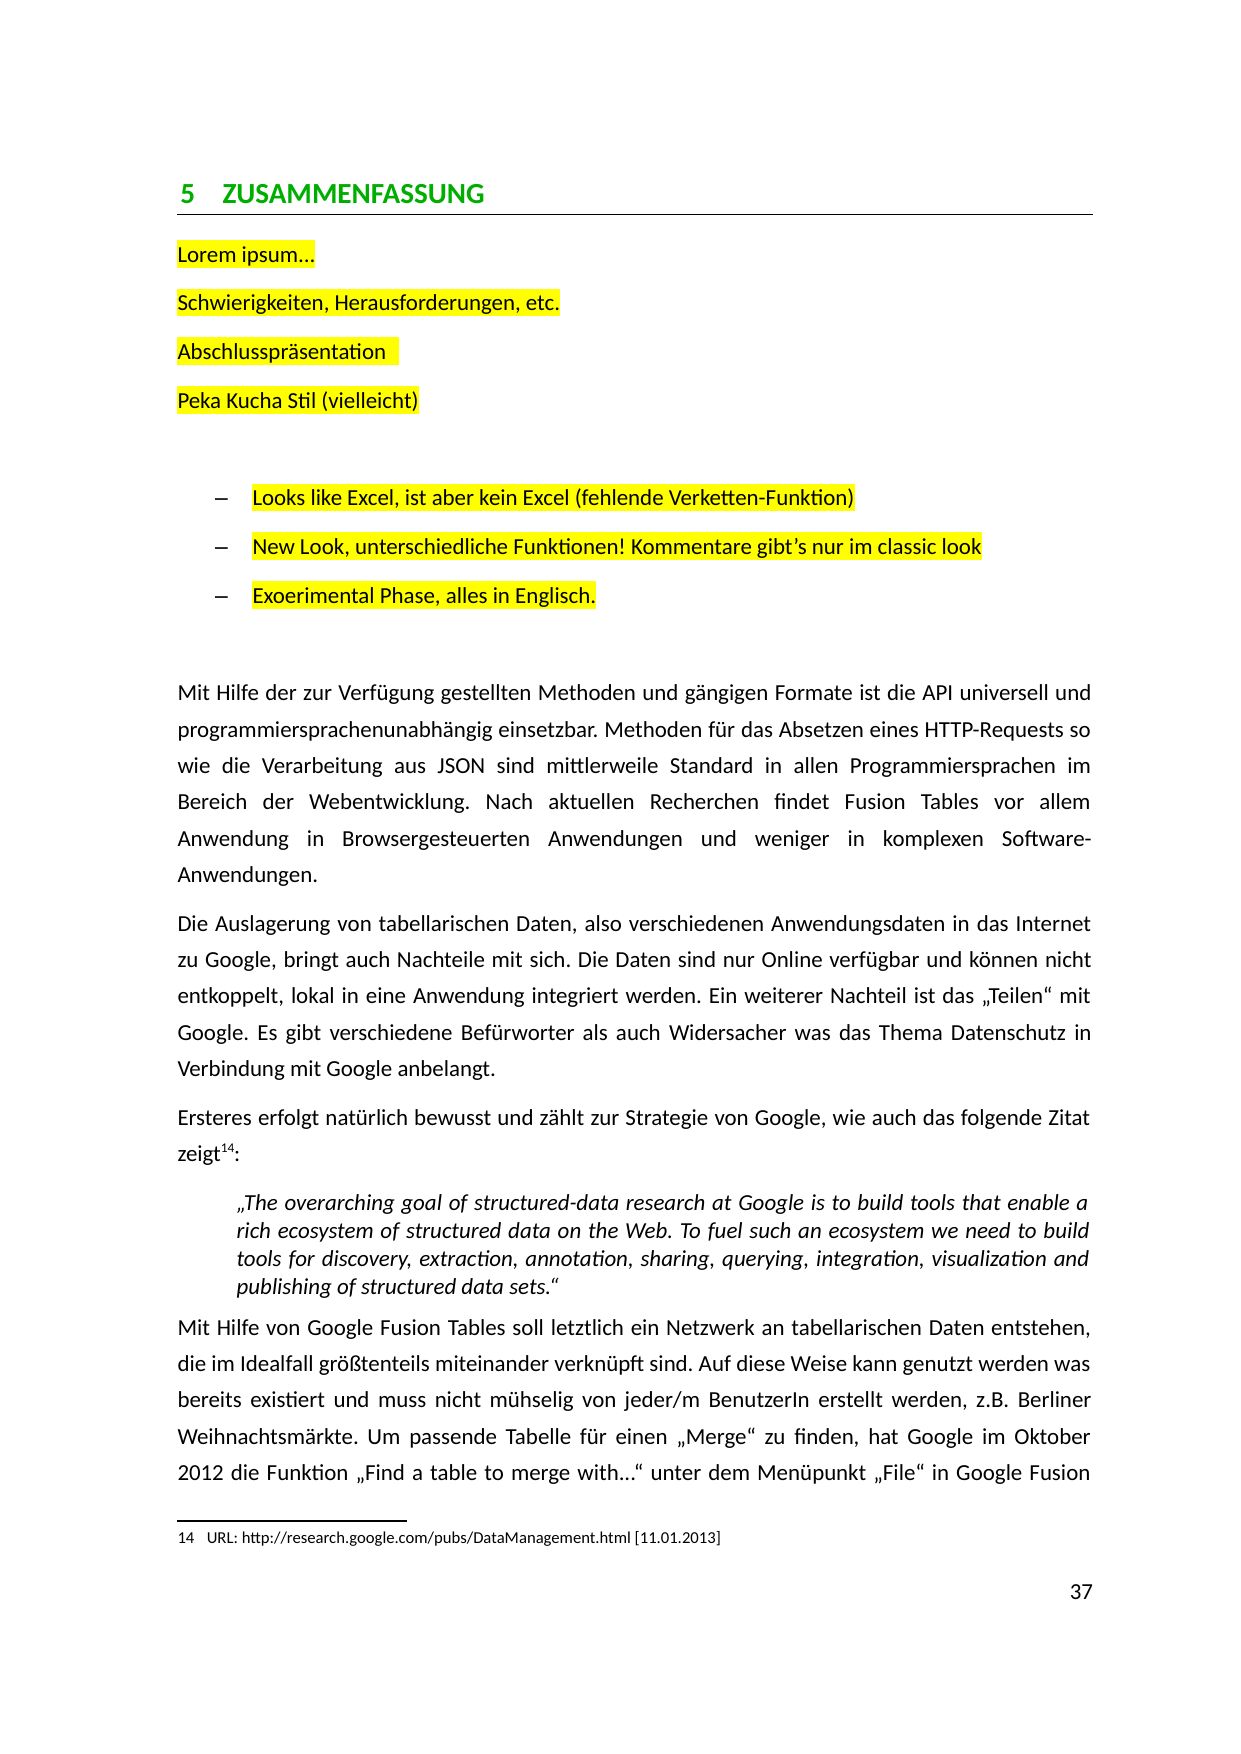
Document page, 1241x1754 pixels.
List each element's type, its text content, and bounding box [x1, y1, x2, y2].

text Mit Hilfe von Google Fusion Tables soll letztlich ein Netzwerk an tabellarischen Daten entstehen, die im Idealfall größtenteils miteinander verknüpft sind. Auf diese Weise kann genutzt werden was bereits existiert und muss nicht mühselig von jeder/m BenutzerIn erstellt werden, z.B. Berliner Weihnachtsmärkte. Um passende Tabelle für einen „Merge“ zu finden, hat Google im Oktober 2012 die Funktion „Find a table to merge with...“ unter dem Menüpunkt „File“ in Google Fusion [177, 1313, 1093, 1486]
text Peka Kucha Stil (vielleicht) [177, 386, 1093, 414]
text Lorem ipsum... [177, 240, 1093, 268]
text Mit Hilfe der zur Verfügung gestellten Methoden und gängigen Formate ist die API universell und programmiersprachenunabhängig einsetzbar. Methoden für das Absetzen eines HTTP-Requests so wie die Verarbeitung aus JSON sind mittlerweile Standard in allen Programmiersprachen im Bereich der Webentwicklung. Nach aktuellen Recherchen findet Fusion Tables vor allem Anwendung in Browsergesteuerten Anwendungen und weniger in komplexen Software-Anwendungen. [177, 678, 1093, 888]
text Schwierigkeiten, Herausforderungen, etc. [177, 288, 1093, 316]
text Ersteres erfolgt natürlich bewusst und zählt zur Strategie von Google, wie auch das folgende Zitat zeigt: [177, 1103, 1093, 1167]
list Exoerimental Phase, alles in Englisch. [215, 581, 1093, 609]
text Die Auslagerung von tabellarischen Daten, also verschiedenen Anwendungsdaten in das Internet zu Google, bringt auch Nachteile mit sich. Die Daten sind nur Online verfügbar und können nicht entkoppelt, lokal in eine Anwendung integriert werden. Ein weiterer Nachteil ist das „Teilen“ mit Google. Es gibt verschiedene Befürworter als auch Widersacher was das Thema Datenschutz in Verbindung mit Google anbelangt. [177, 909, 1093, 1082]
text Abschlusspräsentation [177, 337, 1093, 365]
list Looks like Excel, ist aber kein Excel (fehlende Verketten-Funktion) [215, 483, 1093, 511]
subtitle Zusammenfassung [177, 172, 1093, 214]
text URL: http://research.google.com/pubs/DataManagement.html [11.01.2013] [177, 1527, 1093, 1547]
list New Look, unterschiedliche Funktionen! Kommentare gibt’s nur im classic look [215, 532, 1093, 560]
text „The overarching goal of structured-data research at Google is to build tools that enable a rich ecosystem of structured data on the Web. To fuel such an ecosystem we need to build tools for discovery, extraction, annotation, sharing, querying, integration, visualization and publishing of structured data sets.“ [236, 1188, 1093, 1300]
